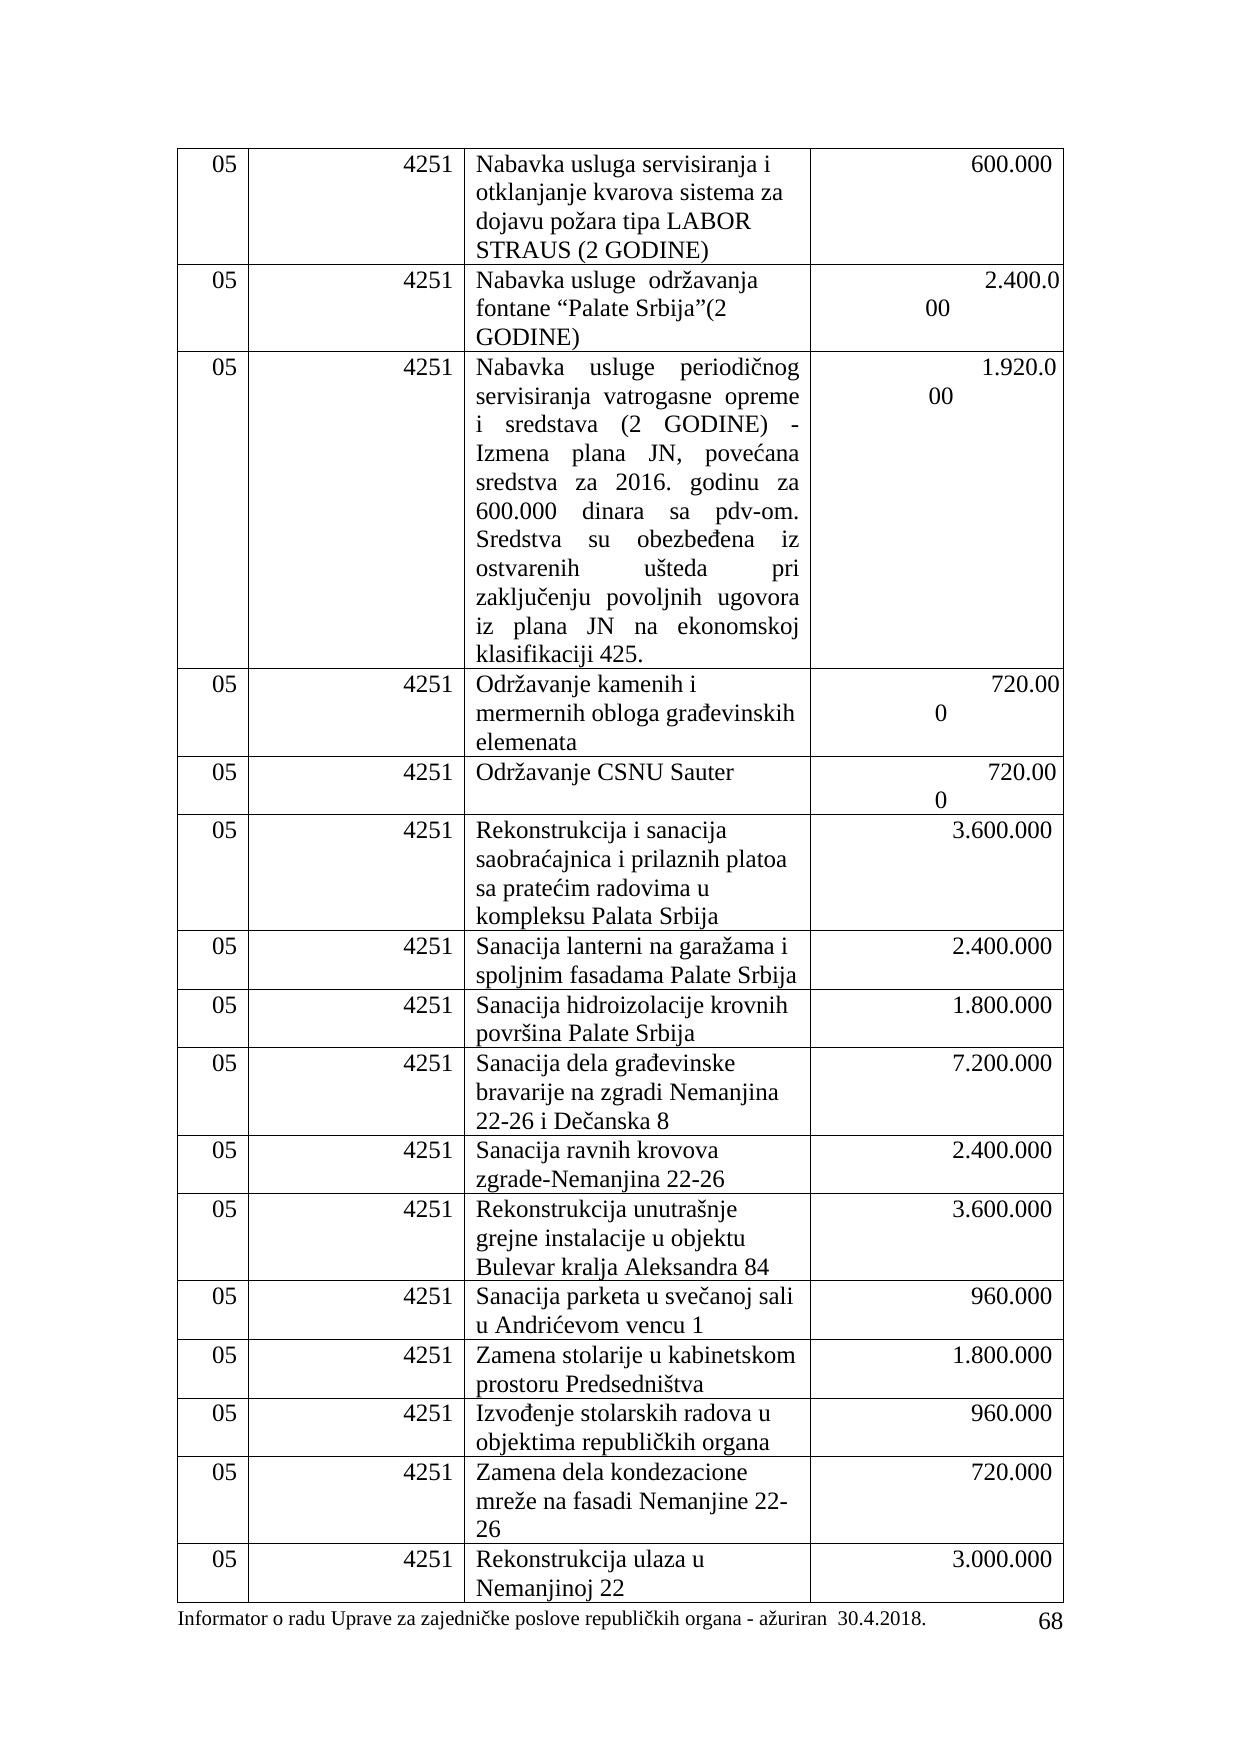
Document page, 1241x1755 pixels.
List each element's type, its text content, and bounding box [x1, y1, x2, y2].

table_cell 3.000.000 [811, 1544, 1063, 1602]
table_cell Zamena stolarije u kabinetskom prostoru Predsedništva [465, 1340, 810, 1397]
table_cell Rekonstrukcija ulaza u Nemanjinoj 22 [465, 1544, 810, 1602]
table_cell 4251 [249, 931, 464, 989]
table_cell 960.000 [811, 1399, 1063, 1456]
table_cell 960.000 [811, 1281, 1063, 1339]
table_cell 4251 [249, 1281, 464, 1339]
table_cell 05 [178, 757, 248, 814]
table_cell 05 [178, 352, 248, 668]
table_cell 05 [178, 1340, 248, 1397]
table_cell 4251 [249, 1194, 464, 1280]
table_cell 4251 [249, 1048, 464, 1134]
table_cell 720.000 [811, 757, 1063, 814]
table_cell 4251 [249, 1340, 464, 1397]
table_cell 7.200.000 [811, 1048, 1063, 1134]
table_cell 4251 [249, 990, 464, 1047]
table_cell 05 [178, 1281, 248, 1339]
table_cell 3.600.000 [811, 1194, 1063, 1280]
table_cell Održavanje kamenih i mermernih obloga građevinskih elemenata [465, 669, 810, 756]
table_cell Nabavka usluga servisiranja i otklanjanje kvarova sistema za dojavu požara tipa LABOR STRAUS (2 GODINE) [465, 149, 810, 264]
table_cell 05 [178, 265, 248, 351]
table_cell 05 [178, 1136, 248, 1193]
table_cell 05 [178, 931, 248, 989]
table_cell 05 [178, 1399, 248, 1456]
table_cell Sanacija parketa u svečanoj sali u Andrićevom vencu 1 [465, 1281, 810, 1339]
table_cell Sanacija ravnih krovova zgrade-Nemanjina 22-26 [465, 1136, 810, 1193]
table_cell 4251 [249, 1544, 464, 1602]
table_cell 4251 [249, 265, 464, 351]
table_cell 1.920.000 [811, 352, 1063, 668]
table_cell 4251 [249, 669, 464, 756]
table_cell Sanacija dela građevinske bravarije na zgradi Nemanjina 22-26 i Dečanska 8 [465, 1048, 810, 1134]
table_cell 4251 [249, 1457, 464, 1543]
table_cell Održavanje CSNU Sauter [465, 757, 810, 814]
table_cell 2.400.000 [811, 931, 1063, 989]
table_cell 05 [178, 1194, 248, 1280]
table_cell 1.800.000 [811, 1340, 1063, 1397]
table_cell 05 [178, 815, 248, 930]
table_cell 05 [178, 990, 248, 1047]
table_cell Nabavka usluge održavanja fontane “Palate Srbija”(2 GODINE) [465, 265, 810, 351]
table_cell Sanacija hidroizolacije krovnih površina Palate Srbija [465, 990, 810, 1047]
table_cell 4251 [249, 757, 464, 814]
table_cell Rekonstrukcija i sanacija saobraćajnica i prilaznih platoa sa pratećim radovima u kompleksu Palata Srbija [465, 815, 810, 930]
table_cell 4251 [249, 815, 464, 930]
table_cell 600.000 [811, 149, 1063, 264]
table_cell 4251 [249, 1399, 464, 1456]
table_cell Sanacija lanterni na garažama i spolјnim fasadama Palate Srbija [465, 931, 810, 989]
table_cell 720.000 [811, 1457, 1063, 1543]
table_cell 3.600.000 [811, 815, 1063, 930]
table_cell 4251 [249, 149, 464, 264]
table_cell Rekonstrukcija unutrašnje grejne instalacije u objektu Bulevar kralјa Aleksandra 84 [465, 1194, 810, 1280]
table_cell 4251 [249, 352, 464, 668]
table_cell 2.400.000 [811, 265, 1063, 351]
table_cell 1.800.000 [811, 990, 1063, 1047]
table_cell 4251 [249, 1136, 464, 1193]
table_cell 05 [178, 1048, 248, 1134]
table_cell 05 [178, 1544, 248, 1602]
table_cell Nabavka usluge periodičnog servisiranja vatrogasne opreme i sredstava (2 GODINE) - Izmena plana JN, povećana sredstva za 2016. godinu za 600.000 dinara sa pdv-om. Sredstva su obezbeđena iz ostvarenih ušteda pri zaklјučenju povolјnih ugovora iz plana JN na ekonomskoj klasifikaciji 425. [465, 352, 810, 668]
table_cell 05 [178, 149, 248, 264]
table_cell 05 [178, 669, 248, 756]
table_cell 05 [178, 1457, 248, 1543]
table_cell Izvođenje stolarskih radova u objektima republičkih organa [465, 1399, 810, 1456]
table_cell 720.000 [811, 669, 1063, 756]
table_cell 2.400.000 [811, 1136, 1063, 1193]
table_cell Zamena dela kondezacione mreže na fasadi Nemanjine 22-26 [465, 1457, 810, 1543]
